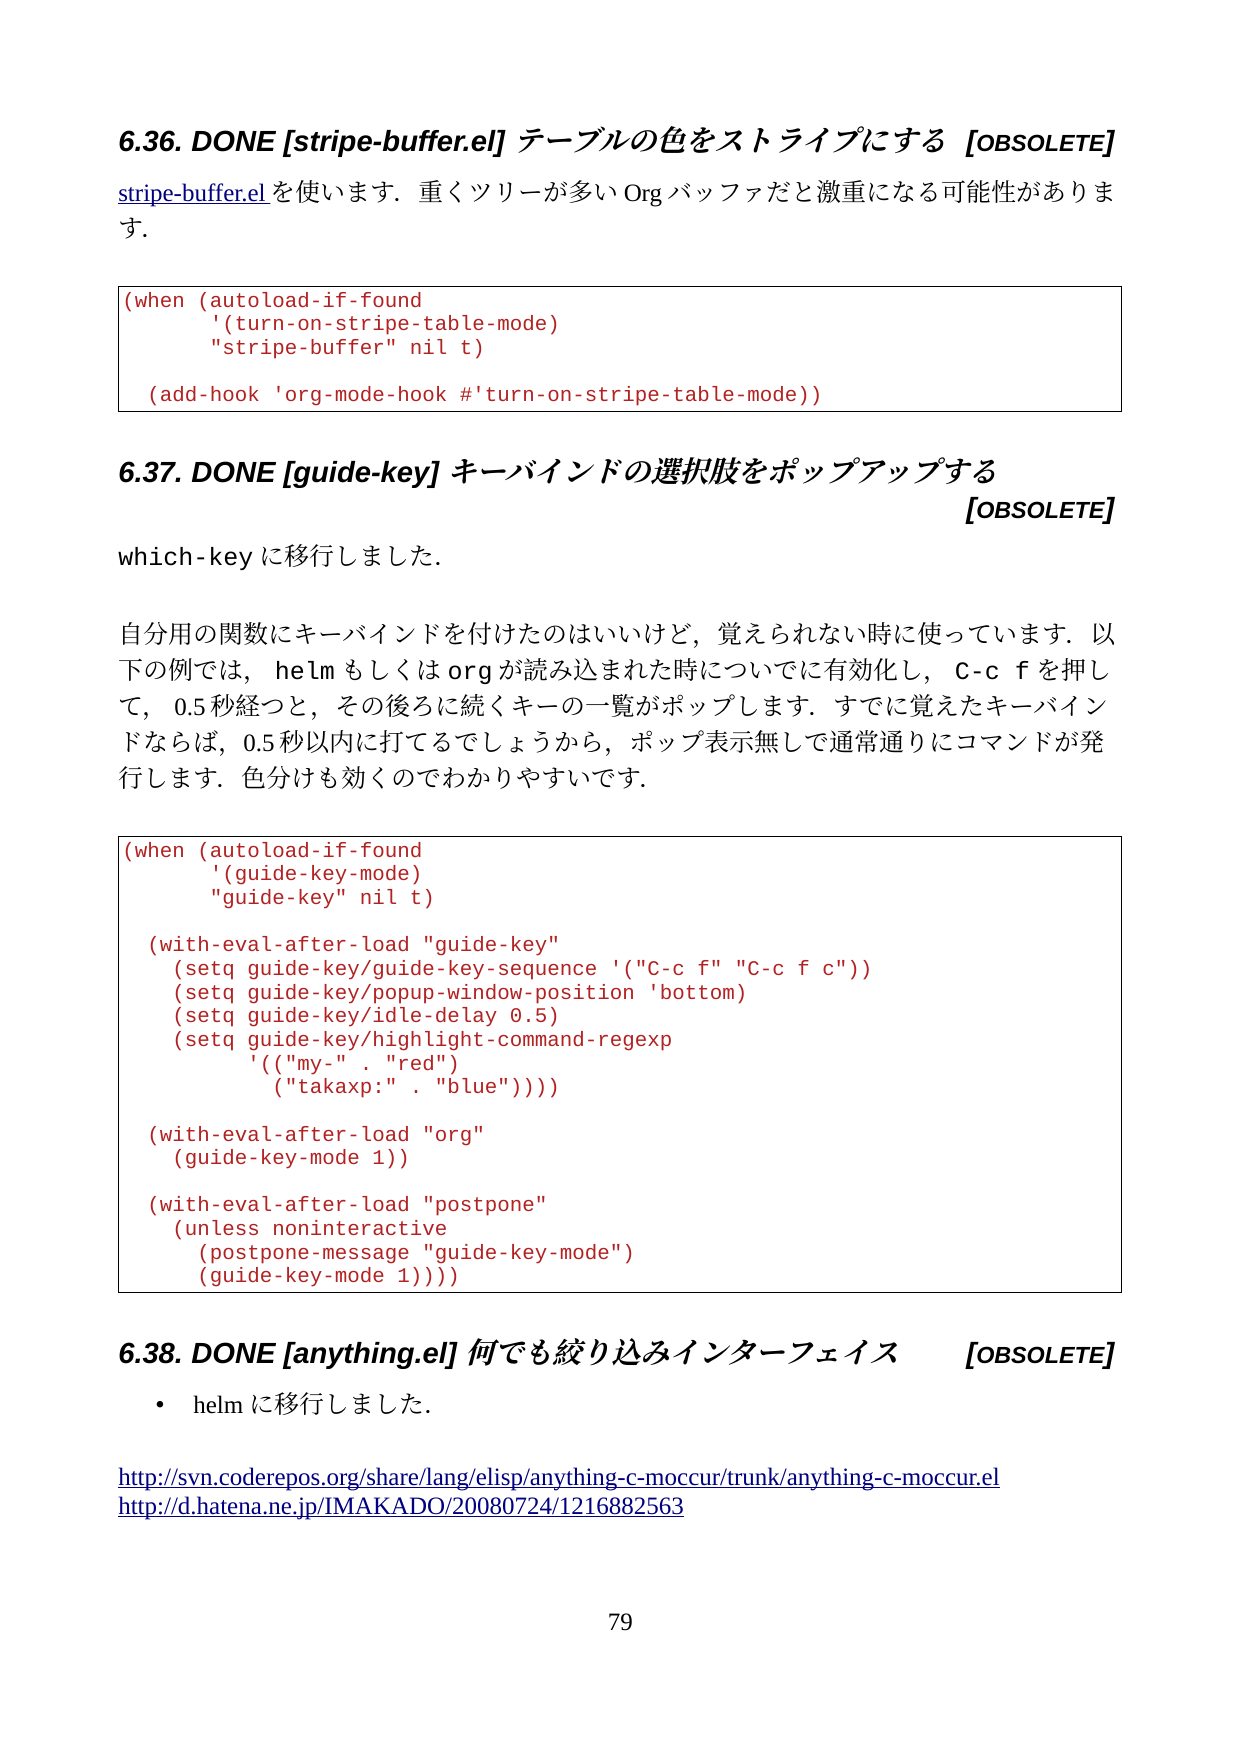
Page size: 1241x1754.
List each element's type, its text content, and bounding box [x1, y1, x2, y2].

text (with-eval-after-load "org" [119, 1119, 1121, 1143]
text "stripe-buffer" nil t) [119, 333, 1121, 357]
text (postpone-message "guide-key-mode") [119, 1238, 1121, 1261]
text (setq guide-key/highlight-command-regexp [119, 1025, 1121, 1049]
subtitle DONE [stripe-buffer.el] テーブルの色をストライプにする [obsolete] [118, 118, 1122, 160]
text 自分用の関数にキーバインドを付けたのはいいけど，覚えられない時に使っています．以下の例では， helm もしくは org が読み込まれた時についでに有効化し， C-c f を押して， 0.5秒経つと，その後ろに続くキーの一覧がポップします．すでに覚えたキーバインドならば，0.5秒以内に打てるでしょうから，ポップ表示無しで通常通りにコマンドが発行します．色分けも効くのでわかりやすいです． [118, 614, 1122, 823]
subtitle DONE [guide-key] キーバインドの選択肢をポップアップする [obsolete] [118, 449, 1122, 524]
text (guide-key-mode 1)))) [119, 1261, 1121, 1292]
text which-key に移行しました． [118, 537, 1122, 602]
text '(guide-key-mode) [119, 859, 1121, 883]
text ("takaxp:" . "blue")))) [119, 1072, 1121, 1096]
text '(("my-" . "red") [119, 1049, 1121, 1072]
text (guide-key-mode 1)) [119, 1143, 1121, 1167]
text '(turn-on-stripe-table-mode) [119, 309, 1121, 333]
text (add-hook 'org-mode-hook #'turn-on-stripe-table-mode)) [119, 380, 1121, 411]
text (with-eval-after-load "guide-key" [119, 930, 1121, 954]
subtitle DONE [anything.el] 何でも絞り込みインターフェイス [obsolete] [118, 1330, 1122, 1372]
text (when (autoload-if-found [119, 287, 1121, 309]
text (setq guide-key/guide-key-sequence '("C-c f" "C-c f c")) [119, 954, 1121, 978]
text (unless noninteractive [119, 1214, 1121, 1238]
text (when (autoload-if-found [119, 837, 1121, 859]
text "guide-key" nil t) [119, 883, 1121, 907]
text (setq guide-key/popup-window-position 'bottom) [119, 978, 1121, 1001]
text (setq guide-key/idle-delay 0.5) [119, 1001, 1121, 1025]
text (with-eval-after-load "postpone" [119, 1191, 1121, 1214]
list helm に移行しました． [156, 1385, 1122, 1449]
text stripe-buffer.elを使います．重くツリーが多いOrgバッファだと激重になる可能性があります． [118, 172, 1122, 273]
text http://svn.coderepos.org/share/lang/elisp/anything-c-moccur/trunk/anything-c-moccur.el http://d.hatena.ne.jp/IMAKADO/20080724/1216882563 [118, 1462, 1122, 1548]
